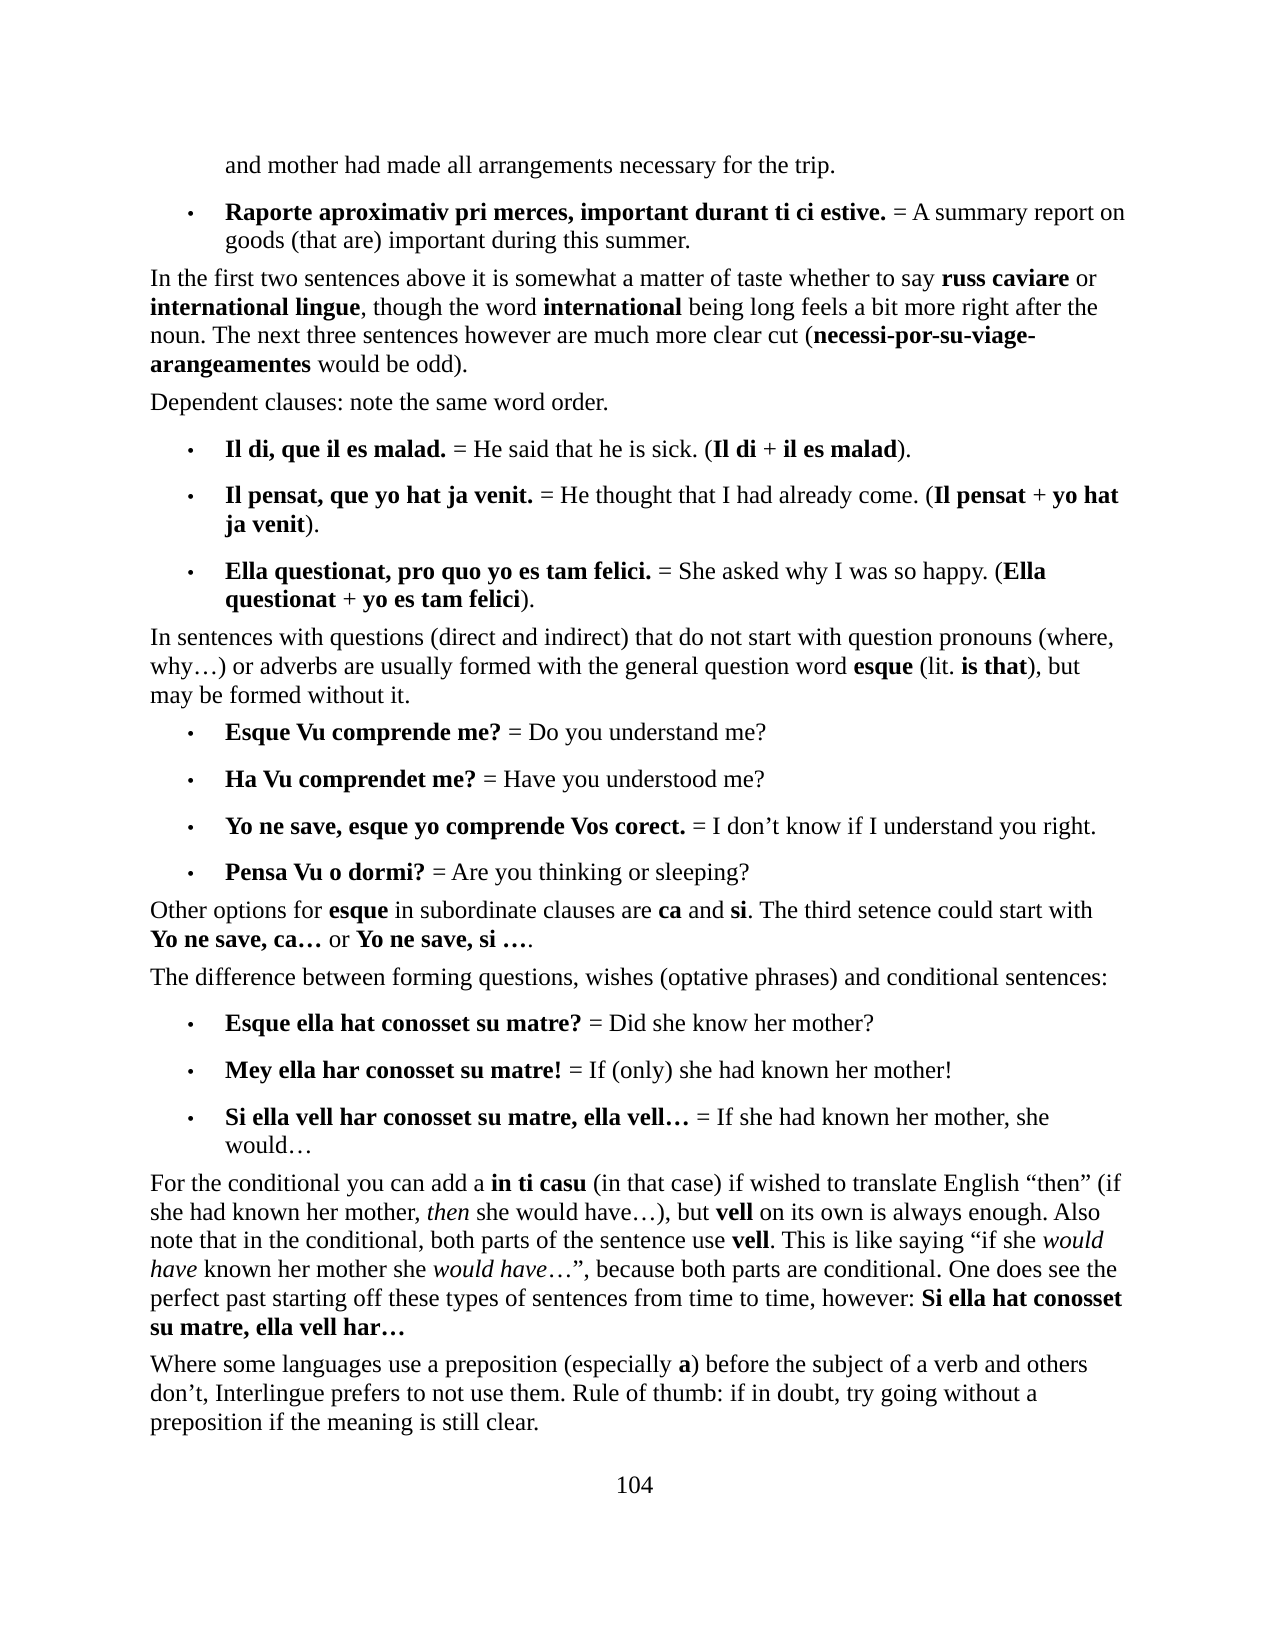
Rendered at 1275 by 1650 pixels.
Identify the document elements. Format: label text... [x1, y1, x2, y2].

list and mother had made all arrangements necessary for the trip. [187, 150, 1125, 179]
text Other options for esque in subordinate clauses are ca and si. The third setence could start with Yo ne save, ca… or Yo ne save, si …. [150, 895, 1125, 953]
text In sentences with questions (direct and indirect) that do not start with question pronouns (where, why…) or adverbs are usually formed with the general question word esque (lit. is that), but may be formed without it. [150, 622, 1125, 708]
list Esque Vu comprende me? = Do you understand me? [187, 717, 1125, 746]
list Si ella vell har conosset su matre, ella vell… = If she had known her mother, she would… [187, 1102, 1125, 1159]
text The difference between forming questions, wishes (optative phrases) and conditional sentences: [150, 962, 1125, 990]
list Mey ella har conosset su matre! = If (only) she had known her mother! [187, 1055, 1125, 1084]
list Yo ne save, esque yo comprende Vos corect. = I don’t know if I understand you right. [187, 811, 1125, 839]
list Ha Vu comprendet me? = Have you understood me? [187, 764, 1125, 793]
text In the first two sentences above it is somewhat a matter of taste whether to say russ caviare or international lingue, though the word international being long feels a bit more right after the noun. The next three sentences however are much more clear cut (necessi-por-su-viage-arangeamentes would be odd). [150, 263, 1125, 378]
list Ella questionat, pro quo yo es tam felici. = She asked why I was so happy. (Ella questionat + yo es tam felici). [187, 556, 1125, 613]
list Pensa Vu o dormi? = Are you thinking or sleeping? [187, 857, 1125, 886]
list Il pensat, que yo hat ja venit. = He thought that I had already come. (Il pensat + yo hat ja venit). [187, 480, 1125, 538]
text Dependent clauses: note the same word order. [150, 387, 1125, 416]
list Raporte aproximativ pri merces, important durant ti ci estive. = A summary report on goods (that are) important during this summer. [187, 197, 1125, 254]
text For the conditional you can add a in ti casu (in that case) if wished to translate English “then” (if she had known her mother, then she would have…), but vell on its own is always enough. Also note that in the conditional, both parts of the sentence use vell. This is like saying “if she would have known her mother she would have…”, because both parts are conditional. One does see the perfect past starting off these types of sentences from time to time, however: Si ella hat conosset su matre, ella vell har… [150, 1168, 1125, 1341]
text Where some languages use a preposition (especially a) before the subject of a verb and others don’t, Interlingue prefers to not use them. Rule of thumb: if in doubt, try going without a preposition if the meaning is still clear. [150, 1349, 1125, 1436]
list Esque ella hat conosset su matre? = Did she know her mother? [187, 1008, 1125, 1037]
list Il di, que il es malad. = He said that he is sick. (Il di + il es malad). [187, 434, 1125, 462]
